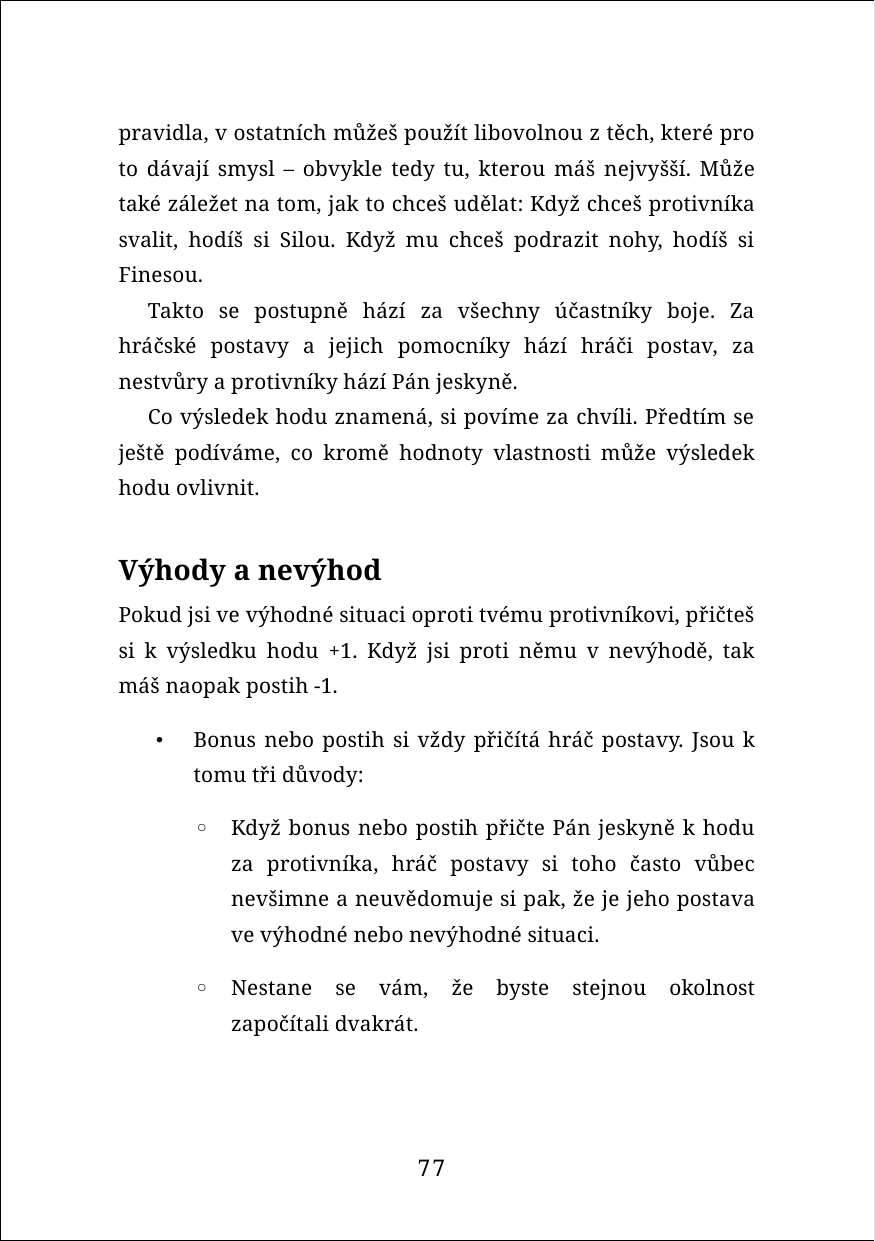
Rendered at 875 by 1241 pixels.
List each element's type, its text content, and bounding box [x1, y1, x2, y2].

text pravidla, v ostatních můžeš použít libovolnou z těch, které pro to dávají smysl – obvykle tedy tu, kterou máš nejvyšší. Může také záležet na tom, jak to chceš udělat: Když chceš protivníka svalit, hodíš si Silou. Když mu chceš podrazit nohy, hodíš si Finesou. Takto se postupně hází za všechny účastníky boje. Za hráčské postavy a jejich pomocníky hází hráči postav, za nestvůry a protivníky hází Pán jeskyně. Co výsledek hodu znamená, si povíme za chvíli. Předtím se ještě podíváme, co kromě hodnoty vlastnosti může výsledek hodu ovlivnit. [118, 118, 756, 502]
list Nestane se vám, že byste stejnou okolnost započítali dvakrát. [193, 973, 756, 1037]
text Pokud jsi ve výhodné situaci oproti tvému protivníkovi, přičteš si k výsledku hodu +1. Když jsi proti němu v nevýhodě, tak máš naopak postih -1. [118, 600, 756, 700]
list Bonus nebo postih si vždy přičítá hráč postavy. Jsou k tomu tři důvody: [156, 725, 756, 789]
subtitle Výhody a nevýhod [118, 550, 756, 589]
list Když bonus nebo postih přičte Pán jeskyně k hodu za protivníka, hráč postavy si toho často vůbec nevšimne a neuvědomuje si pak, že je jeho postava ve výhodné nebo nevýhodné situaci. [193, 813, 756, 948]
